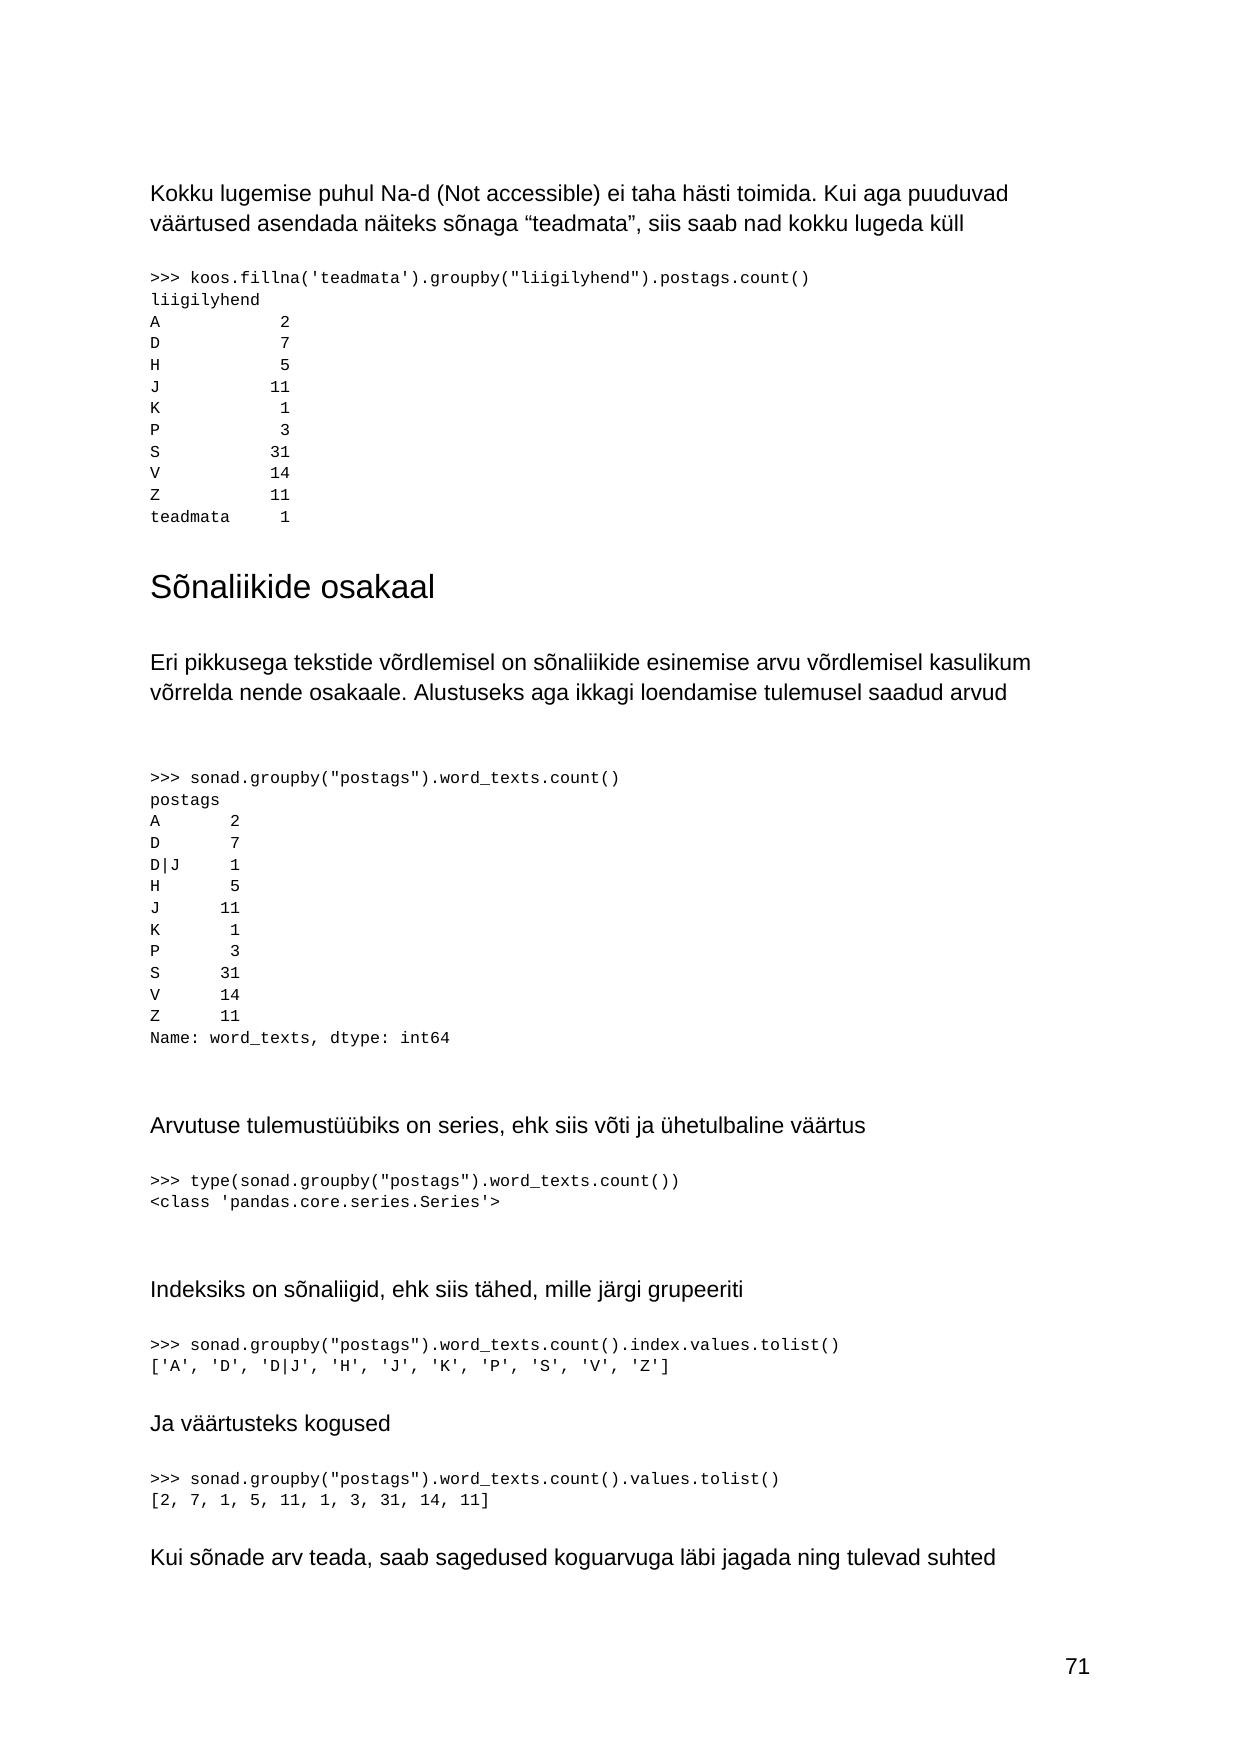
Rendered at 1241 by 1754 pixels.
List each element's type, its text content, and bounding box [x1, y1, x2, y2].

text A 2 [150, 813, 1090, 832]
text P 3 [150, 943, 1090, 962]
text <class 'pandas.core.series.Series'> [150, 1194, 1090, 1213]
text D 7 [150, 335, 1090, 354]
text liigilyhend [150, 292, 1090, 311]
text Z 11 [150, 487, 1090, 506]
text K 1 [150, 921, 1090, 940]
text postags [150, 791, 1090, 810]
text S 31 [150, 964, 1090, 983]
text H 5 [150, 878, 1090, 897]
text >>> sonad.groupby("postags").word_texts.count().index.values.tolist() [150, 1336, 1090, 1355]
subtitle Sõnaliikide osakaal [150, 568, 1090, 606]
text H 5 [150, 357, 1090, 376]
text Z 11 [150, 1008, 1090, 1027]
text >>> sonad.groupby("postags").word_texts.count().values.tolist() [150, 1470, 1090, 1489]
text D 7 [150, 834, 1090, 853]
text >>> koos.fillna('teadmata').groupby("liigilyhend").postags.count() [150, 270, 1090, 289]
text Kui sõnade arv teada, saab sagedused koguarvuga läbi jagada ning tulevad suhted [150, 1544, 1090, 1570]
text V 14 [150, 465, 1090, 484]
text S 31 [150, 443, 1090, 462]
text Eri pikkusega tekstide võrdlemisel on sõnaliikide esinemise arvu võrdlemisel kasulikum võrrelda nende osakaale. Alustuseks aga ikkagi loendamise tulemusel saadud arvud [150, 649, 1090, 705]
text V 14 [150, 986, 1090, 1005]
text Name: word_texts, dtype: int64 [150, 1029, 1090, 1048]
text D|J 1 [150, 856, 1090, 875]
text Indeksiks on sõnaliigid, ehk siis tähed, mille järgi grupeeriti [150, 1276, 1090, 1302]
text J 11 [150, 899, 1090, 918]
text [2, 7, 1, 5, 11, 1, 3, 31, 14, 11] [150, 1492, 1090, 1511]
text ['A', 'D', 'D|J', 'H', 'J', 'K', 'P', 'S', 'V', 'Z'] [150, 1358, 1090, 1377]
text Arvutuse tulemustüübiks on series, ehk siis võti ja ühetulbaline väärtus [150, 1112, 1090, 1138]
text Ja väärtusteks kogused [150, 1410, 1090, 1436]
text K 1 [150, 400, 1090, 419]
text Kokku lugemise puhul Na-d (Not accessible) ei taha hästi toimida. Kui aga puuduvad väärtused asendada näiteks sõnaga “teadmata”, siis saab nad kokku lugeda küll [150, 179, 1090, 236]
text >>> type(sonad.groupby("postags").word_texts.count()) [150, 1172, 1090, 1191]
text P 3 [150, 422, 1090, 441]
text >>> sonad.groupby("postags").word_texts.count() [150, 769, 1090, 788]
text teadmata 1 [150, 508, 1090, 527]
text J 11 [150, 378, 1090, 397]
text A 2 [150, 313, 1090, 332]
